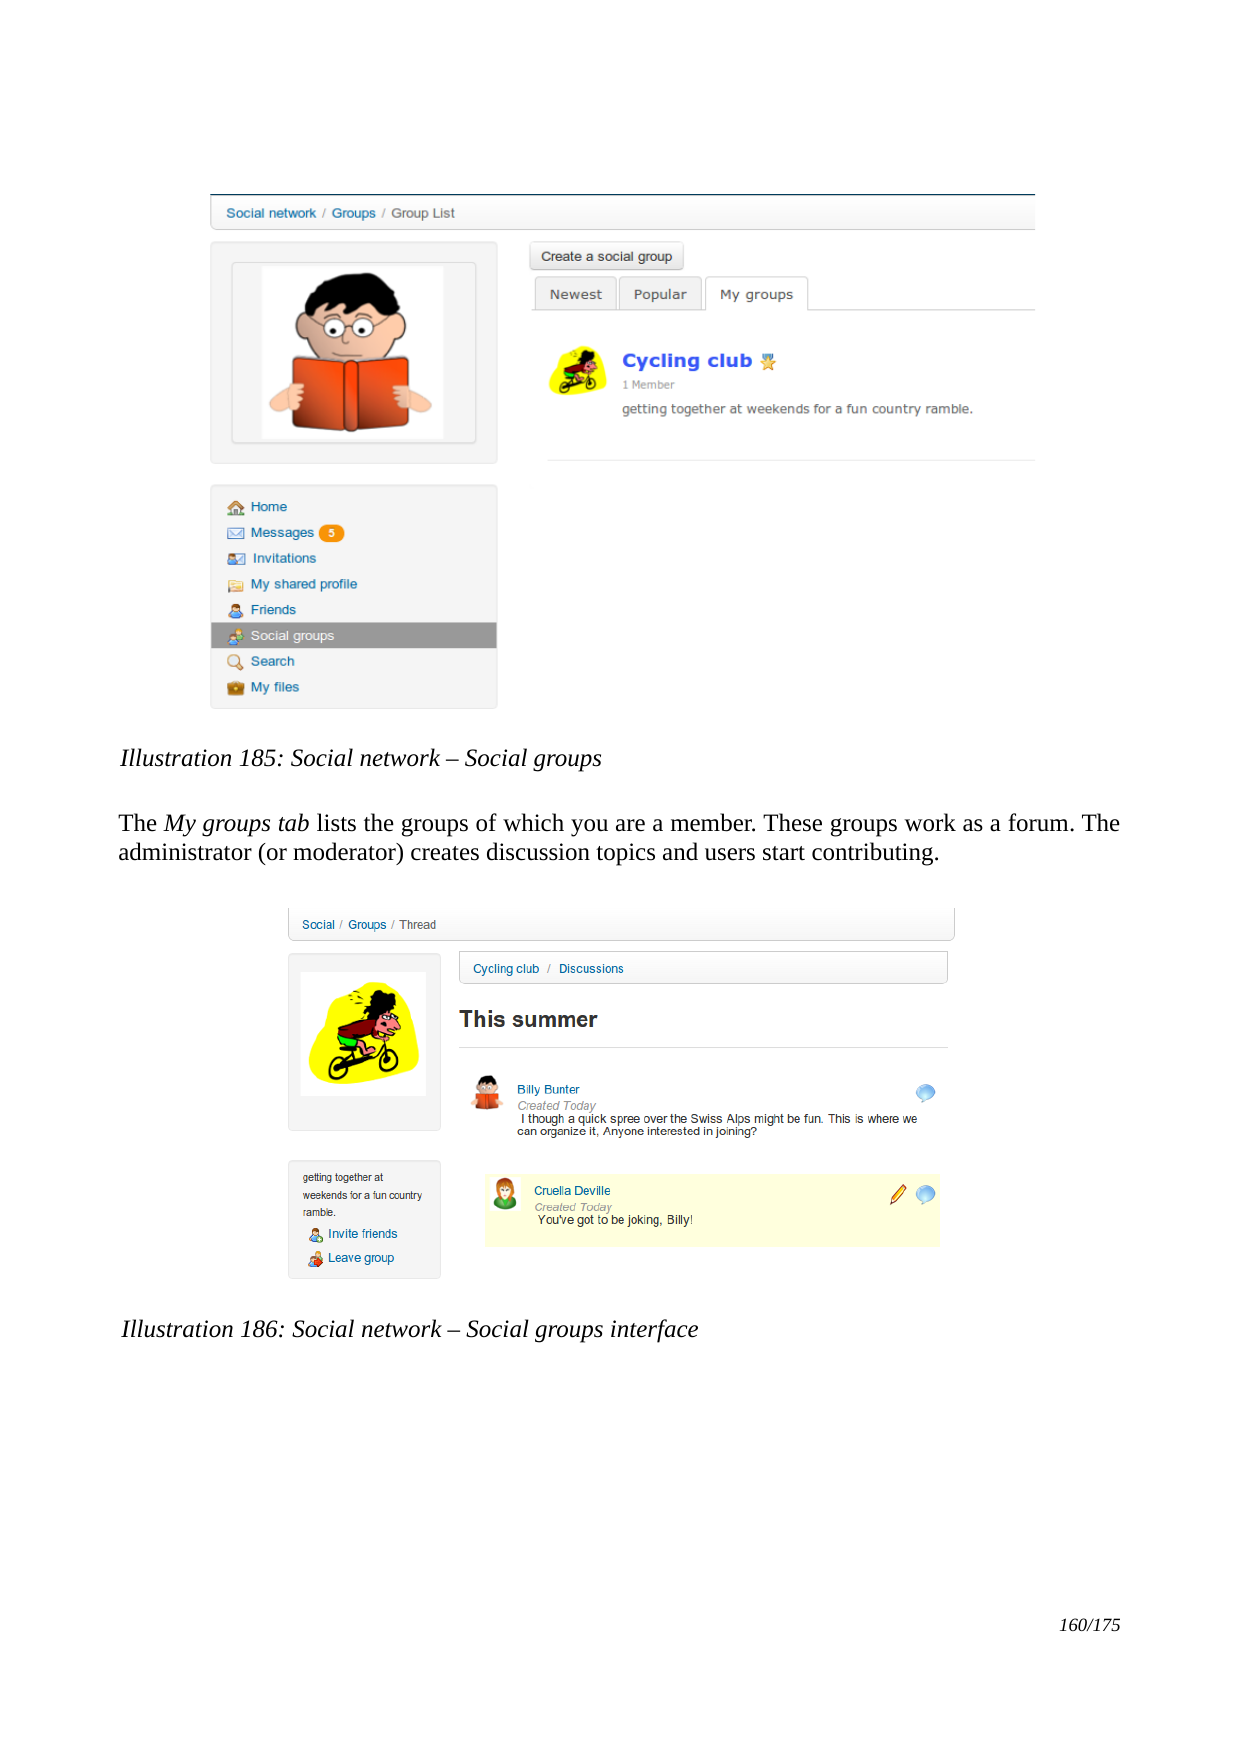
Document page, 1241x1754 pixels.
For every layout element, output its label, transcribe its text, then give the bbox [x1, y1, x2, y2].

text The My groups tab lists the groups of which you are a member. These groups work as a forum. The administrator (or moderator) creates discussion topics and users start contributing. [118, 808, 1122, 866]
text Illustration 185: Social network – Social groups [120, 743, 1120, 771]
text Illustration 186: Social network – Social groups interface [121, 1314, 1122, 1343]
picture [281, 908, 962, 1280]
picture [205, 194, 1036, 709]
